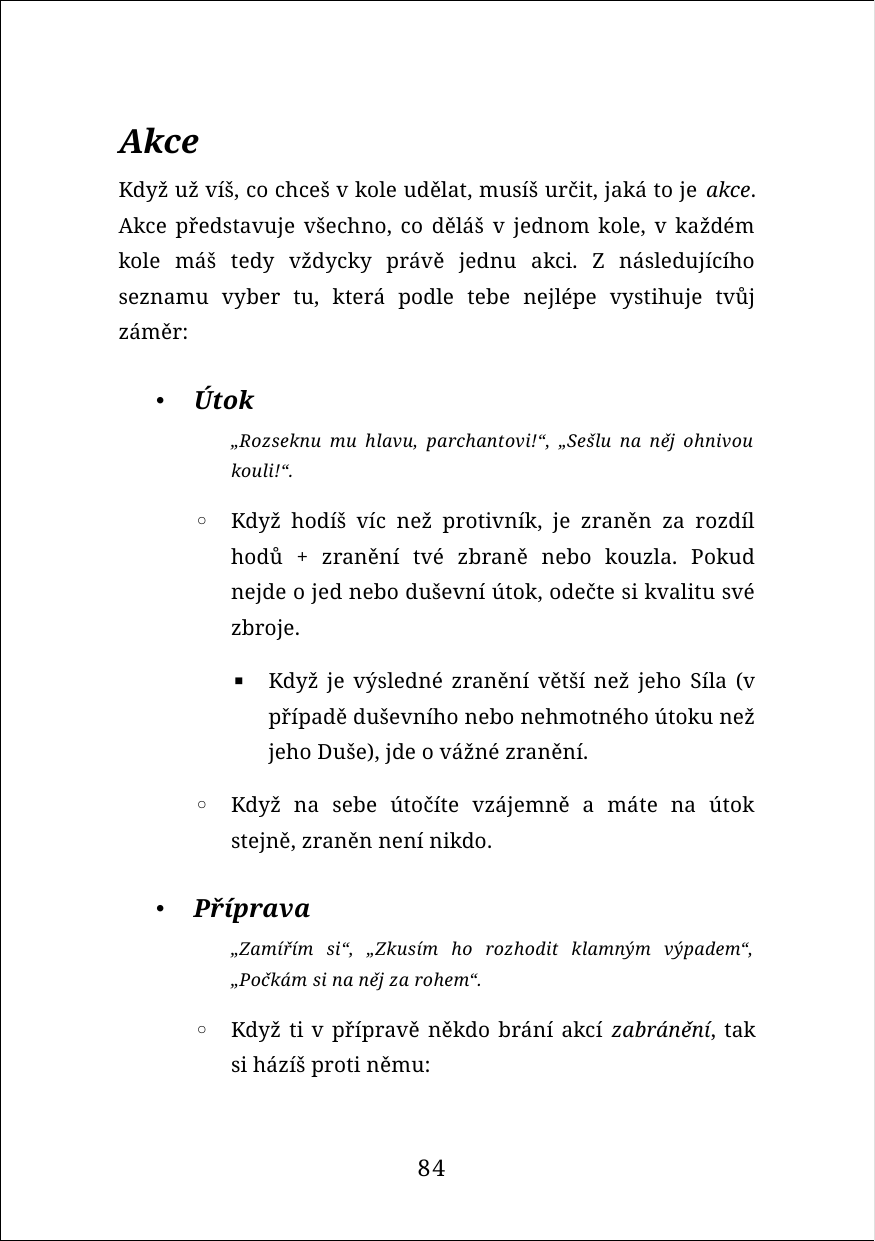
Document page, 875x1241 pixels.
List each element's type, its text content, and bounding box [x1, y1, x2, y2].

list „Zamířím si“, „Zkusím ho rozhodit klamným výpadem“, „Počkám si na něj za rohem“. [193, 937, 756, 991]
list Když hodíš víc než protivník, je zraněn za rozdíl hodů + zranění tvé zbraně nebo kouzla. Pokud nejde o jed nebo duševní útok, odečte si kvalitu své zbroje. [193, 506, 756, 641]
subtitle Útok [156, 382, 756, 417]
list Když ti v přípravě někdo brání akcí zabránění, tak si házíš proti němu: [193, 1015, 756, 1079]
list Když na sebe útočíte vzájemně a máte na útok stejně, zraněn není nikdo. [193, 791, 756, 854]
text Když už víš, co chceš v kole udělat, musíš určit, jaká to je akce. Akce představuje všechno, co děláš v jednom kole, v každém kole máš tedy vždycky právě jednu akci. Z následujícího seznamu vyber tu, která podle tebe nejlépe vystihuje tvůj záměr: [118, 175, 756, 346]
list Když je výsledné zranění větší než jeho Síla (v případě duševního nebo nehmotného útoku než jeho Duše), jde o vážné zranění. [231, 666, 756, 766]
subtitle Příprava [156, 891, 756, 925]
subtitle Akce [118, 118, 756, 164]
list „Rozseknu mu hlavu, parchantovi!“, „Sešlu na něj ohnivou kouli!“. [193, 428, 756, 483]
